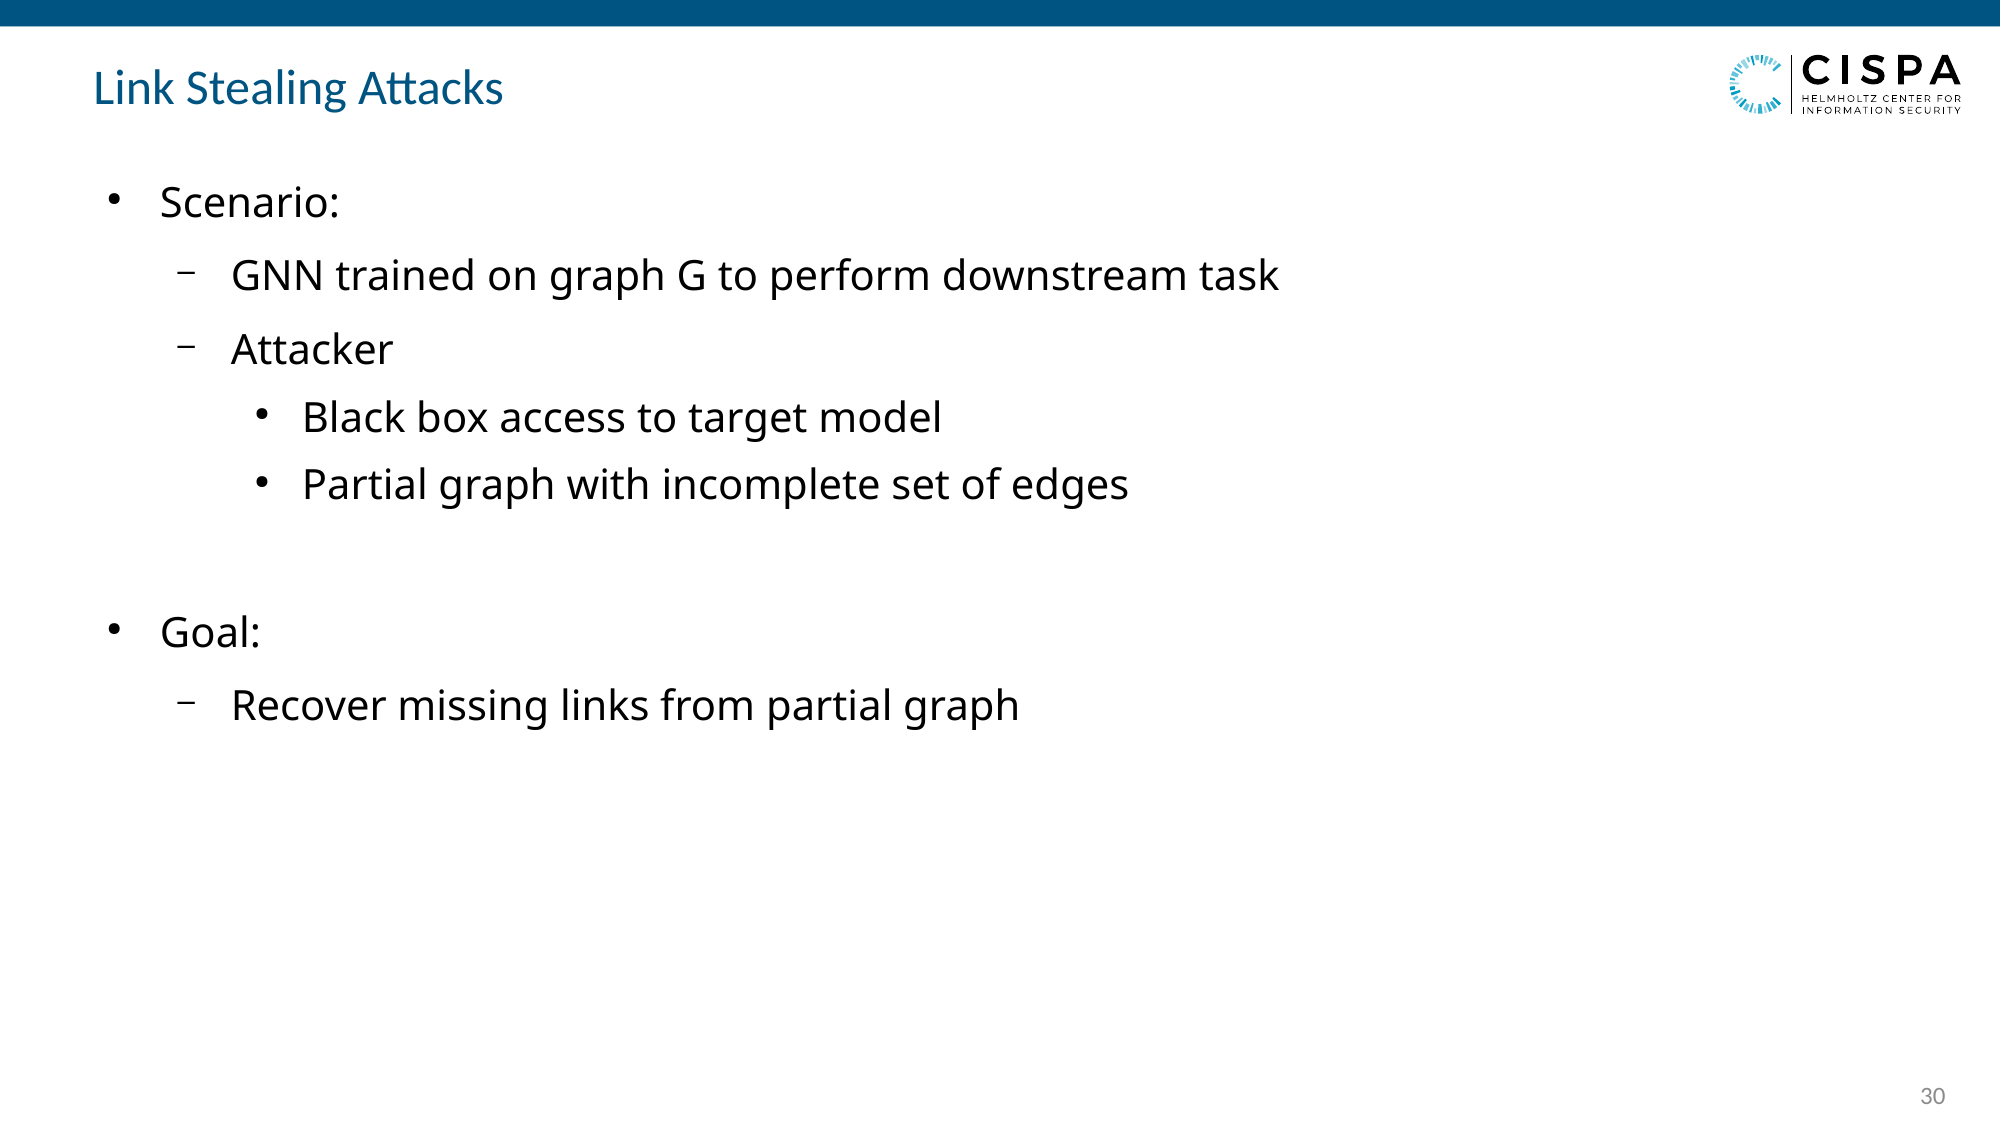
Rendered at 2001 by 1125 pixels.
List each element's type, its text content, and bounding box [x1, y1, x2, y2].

list Scenario: GNN trained on graph G to perform downstream task Attacker Black box access to target model Partial graph with incomplete set of edges Goal: Recover missing links from partial graph [78, 170, 1922, 1024]
title Link Stealing Attacks [78, 38, 1699, 131]
slide_number [1870, 1065, 1961, 1125]
